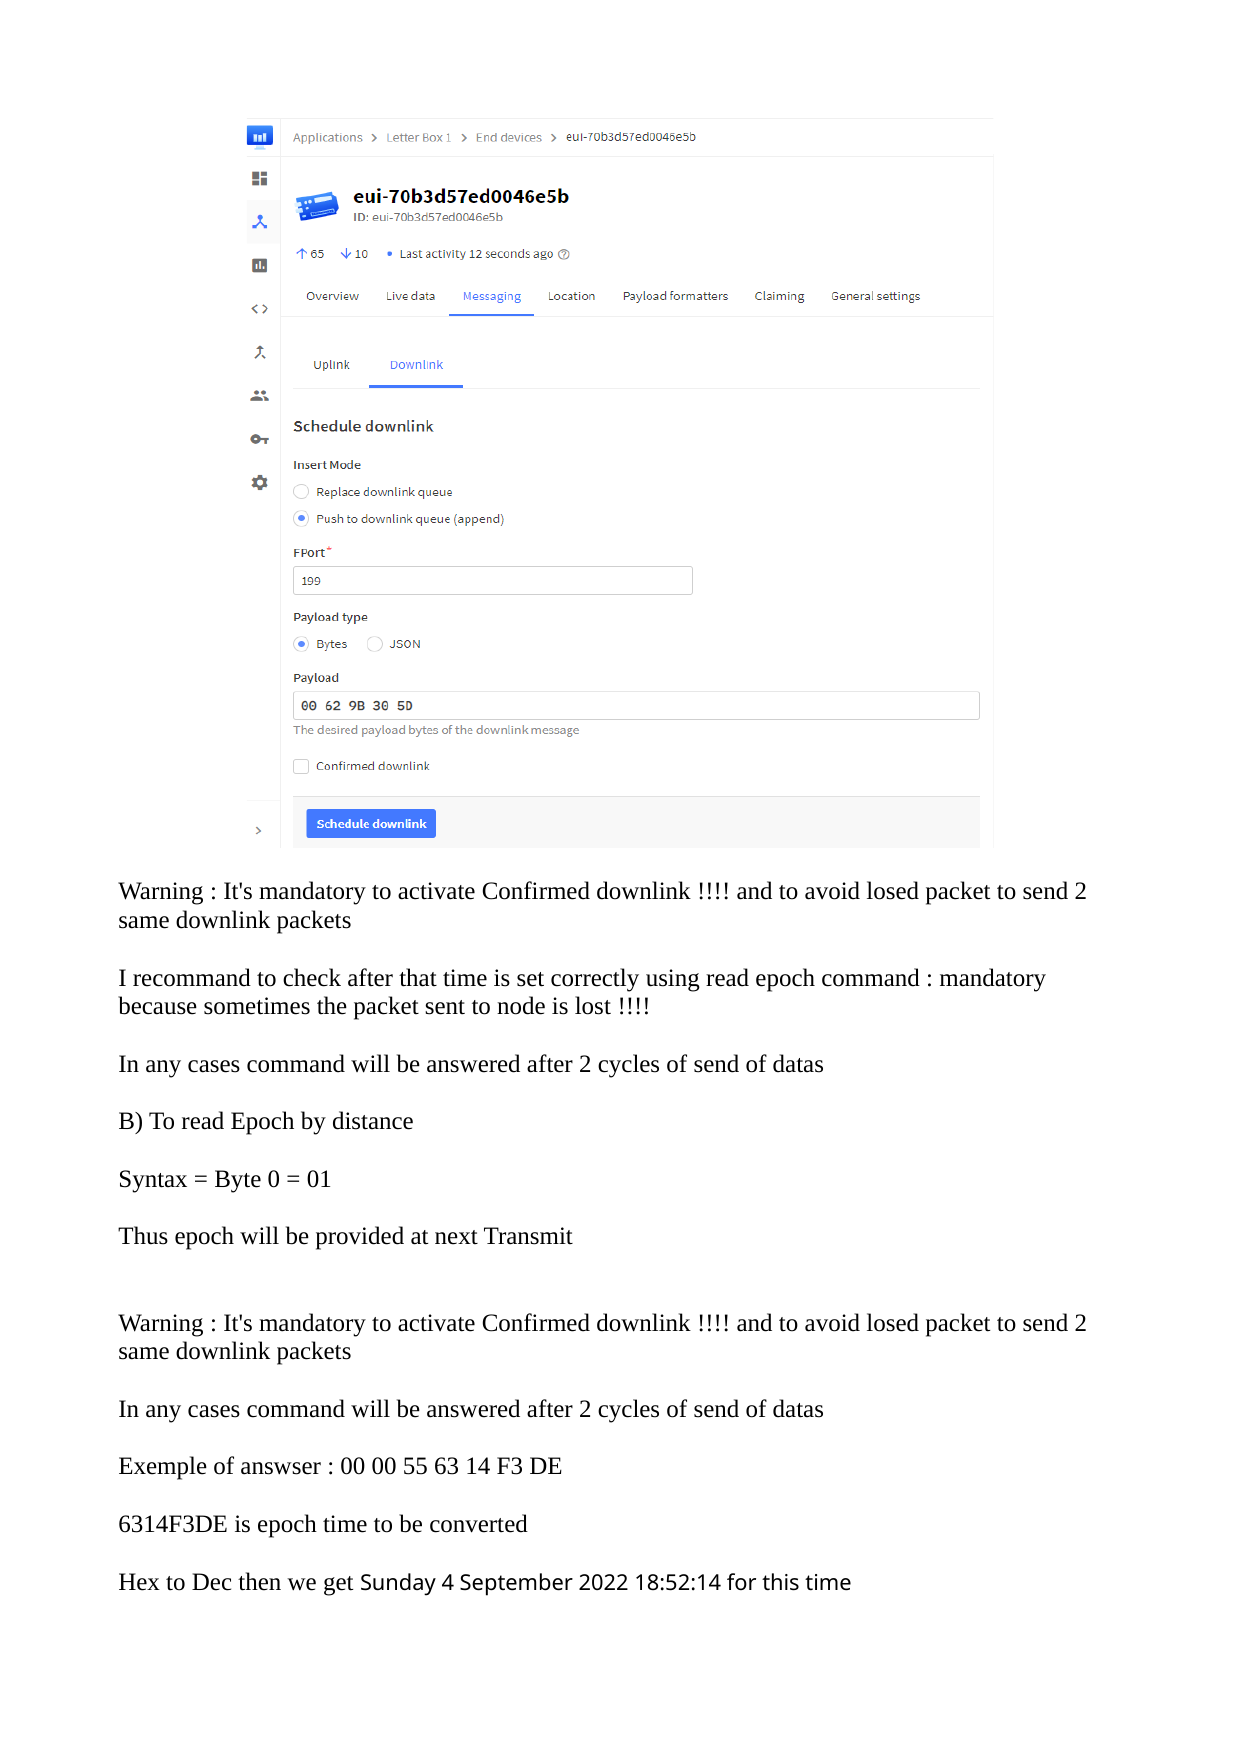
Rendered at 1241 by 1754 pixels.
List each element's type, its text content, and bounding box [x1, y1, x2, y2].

text Warning : It's mandatory to activate Confirmed downlink !!!! and to avoid losed packet to send 2 same downlink packets [118, 1308, 1122, 1365]
text Exemple of answser : 00 00 55 63 14 F3 DE [118, 1451, 1122, 1480]
text Thus epoch will be provided at next Transmit [118, 1221, 1122, 1250]
text Warning : It's mandatory to activate Confirmed downlink !!!! and to avoid losed packet to send 2 same downlink packets [118, 876, 1122, 934]
text 6314F3DE is epoch time to be converted [118, 1509, 1122, 1538]
text Syntax = Byte 0 = 01 [118, 1164, 1122, 1193]
picture [246, 118, 994, 848]
text B) To read Epoch by distance [118, 1106, 1122, 1135]
text In any cases command will be answered after 2 cycles of send of datas [118, 1394, 1122, 1423]
text I recommand to check after that time is set correctly using read epoch command : mandatory because sometimes the packet sent to node is lost !!!! [118, 963, 1122, 1020]
text Hex to Dec then we get Sunday 4 September 2022 18:52:14 for this time [118, 1566, 1122, 1596]
text In any cases command will be answered after 2 cycles of send of datas [118, 1049, 1122, 1078]
